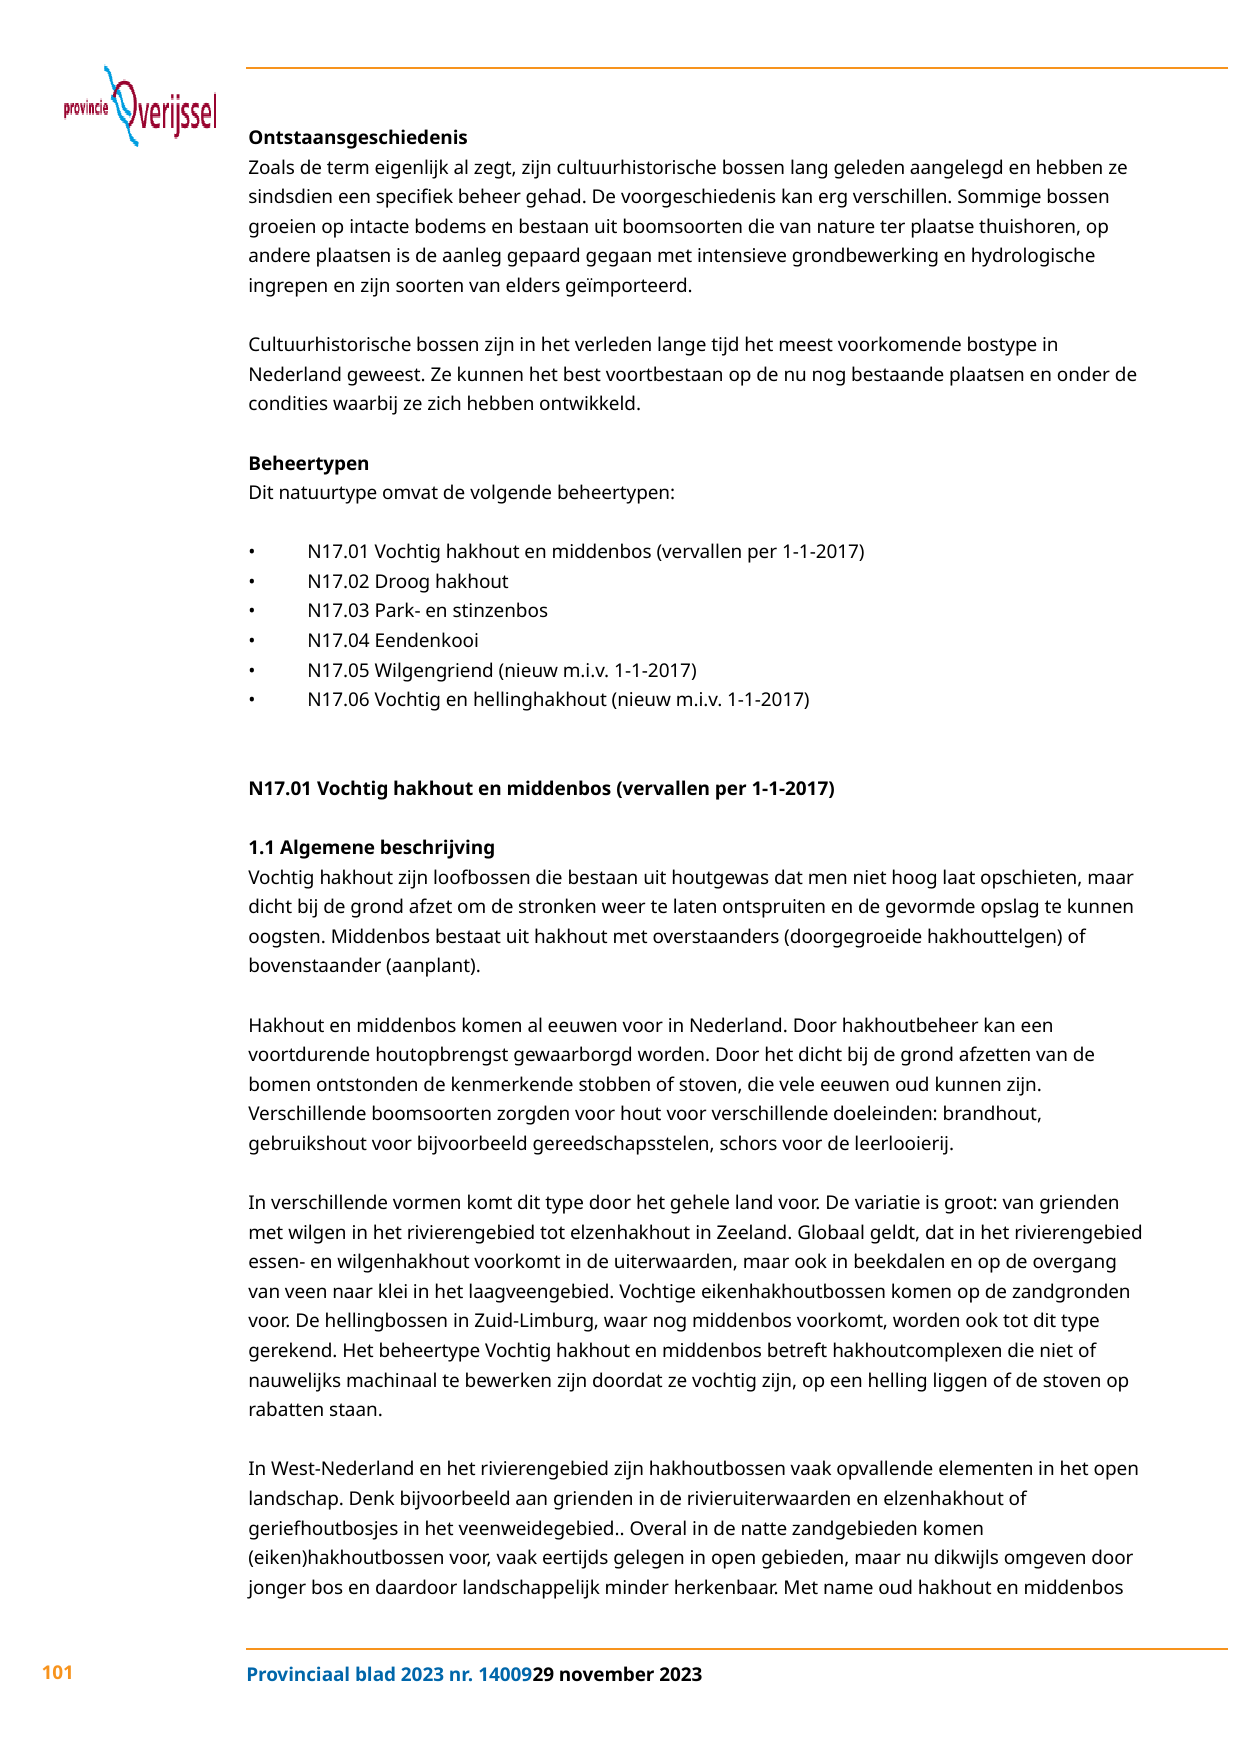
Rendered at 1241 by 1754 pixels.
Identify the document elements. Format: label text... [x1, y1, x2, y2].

text In West-Nederland en het rivierengebied zijn hakhoutbossen vaak opvallende elementen in het open landschap. Denk bijvoorbeeld aan grienden in de rivieruiterwaarden en elzenhakhout of geriefhoutbosjes in het veenweidegebied.. Overal in de natte zandgebieden komen (eiken)hakhoutbossen voor, vaak eertijds gelegen in open gebieden, maar nu dikwijls omgeven door jonger bos en daardoor landschappelijk minder herkenbaar. Met name oud hakhout en middenbos [248, 1456, 1152, 1600]
text N17.01 Vochtig hakhout en middenbos (vervallen per 1-1-2017) [248, 775, 1152, 801]
text 1.1 Algemene beschrijving [248, 834, 1152, 860]
text Cultuurhistorische bossen zijn in het verleden lange tijd het meest voorkomende bostype in Nederland geweest. Ze kunnen het best voortbestaan op de nu nog bestaande plaatsen en onder de condities waarbij ze zich hebben ontwikkeld. [248, 331, 1152, 416]
list N17.05 Wilgengriend (nieuw m.i.v. 1-1-2017) [248, 657, 1152, 683]
list N17.03 Park- en stinzenbos [248, 598, 1152, 623]
text Vochtig hakhout zijn loofbossen die bestaan uit houtgewas dat men niet hoog laat opschieten, maar dicht bij de grond afzet om de stronken weer te laten ontspruiten en de gevormde opslag te kunnen oogsten. Middenbos bestaat uit hakhout met overstaanders (doorgegroeide hakhouttelgen) of bovenstaander (aanplant). [248, 864, 1152, 978]
text Ontstaansgeschiedenis [248, 124, 1152, 150]
text Beheertypen [248, 450, 1152, 476]
text In verschillende vormen komt dit type door het gehele land voor. De variatie is groot: van grienden met wilgen in het rivierengebied tot elzenhakhout in Zeeland. Globaal geldt, dat in het rivierengebied essen- en wilgenhakhout voorkomt in de uiterwaarden, maar ook in beekdalen en op de overgang van veen naar klei in het laagveengebied. Vochtige eikenhakhoutbossen komen op de zandgronden voor. De hellingbossen in Zuid-Limburg, waar nog middenbos voorkomt, worden ook tot dit type gerekend. Het beheertype Vochtig hakhout en middenbos betreft hakhoutcomplexen die niet of nauwelijks machinaal te bewerken zijn doordat ze vochtig zijn, op een helling liggen of de stoven op rabatten staan. [248, 1189, 1152, 1422]
list N17.02 Droog hakhout [248, 568, 1152, 594]
list N17.06 Vochtig en hellinghakhout (nieuw m.i.v. 1-1-2017) [248, 686, 1152, 712]
picture [41, 47, 231, 172]
text Zoals de term eigenlijk al zegt, zijn cultuurhistorische bossen lang geleden aangelegd en hebben ze sindsdien een specifiek beheer gehad. De voorgeschiedenis kan erg verschillen. Sommige bossen groeien op intacte bodems en bestaan uit boomsoorten die van nature ter plaatse thuishoren, op andere plaatsen is de aanleg gepaard gegaan met intensieve grondbewerking en hydrologische ingrepen en zijn soorten van elders geïmporteerd. [248, 154, 1152, 298]
text Hakhout en middenbos komen al eeuwen voor in Nederland. Door hakhoutbeheer kan een voortdurende houtopbrengst gewaarborgd worden. Door het dicht bij de grond afzetten van de bomen ontstonden de kenmerkende stobben of stoven, die vele eeuwen oud kunnen zijn. Verschillende boomsoorten zorgden voor hout voor verschillende doeleinden: brandhout, gebruikshout voor bijvoorbeeld gereedschapsstelen, schors voor de leerlooierij. [248, 1012, 1152, 1156]
list N17.01 Vochtig hakhout en middenbos (vervallen per 1-1-2017) [248, 538, 1152, 564]
list N17.04 Eendenkooi [248, 627, 1152, 653]
text Dit natuurtype omvat de volgende beheertypen: [248, 479, 1152, 505]
